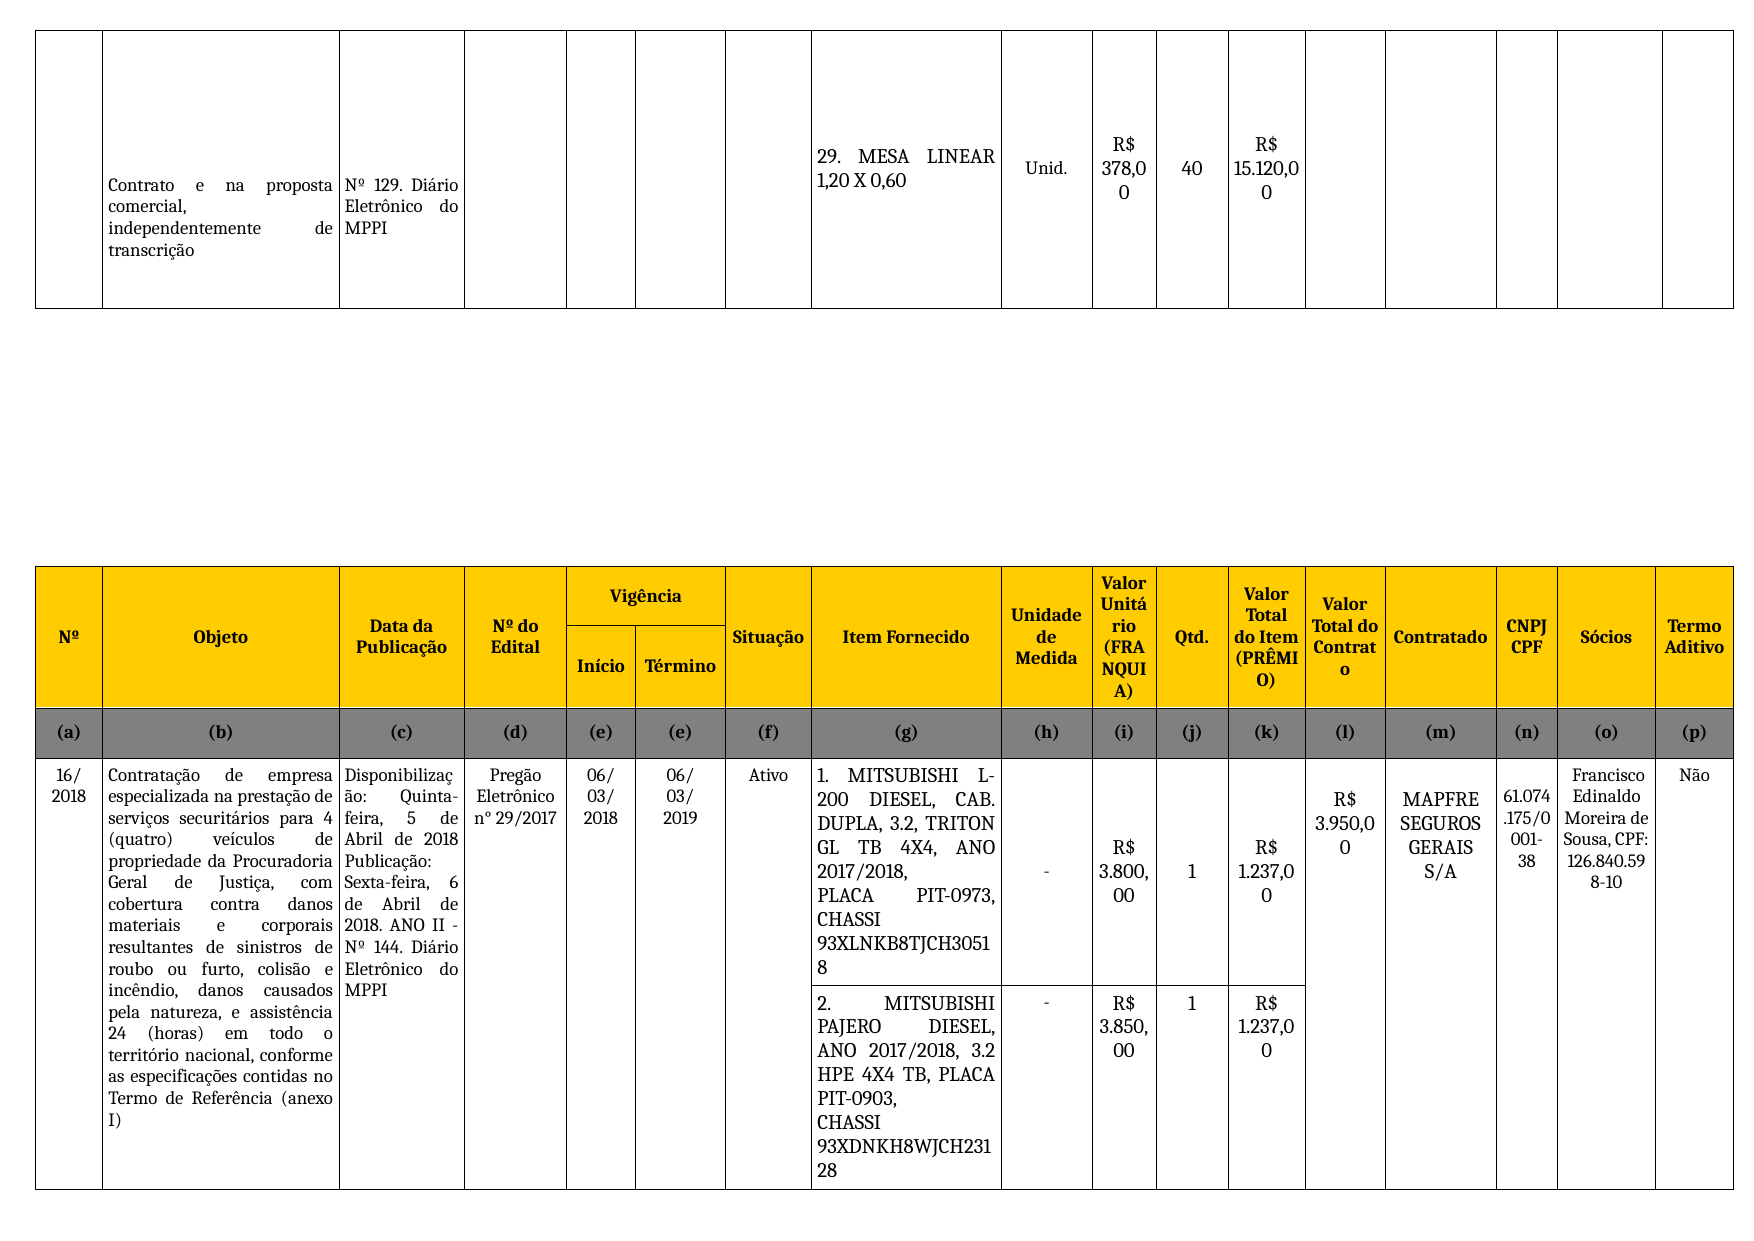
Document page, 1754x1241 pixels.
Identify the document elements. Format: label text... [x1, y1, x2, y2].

table_cell - Nº 129. Diário Eletrônico do MPPI [340, 31, 464, 308]
table_cell R$ 3.950,00 [1306, 759, 1385, 1189]
table_cell (o) [1558, 709, 1655, 758]
table_cell (p) [1656, 709, 1733, 758]
table_header Vigência [567, 567, 725, 625]
table_cell - [1002, 986, 1092, 1189]
table_cell Francisco Edinaldo Moreira de Sousa, CPF: 126.840.598-10 [1558, 759, 1655, 1189]
table_cell (d) [465, 709, 566, 758]
table_cell (c) [340, 709, 464, 758]
table_cell (i) [1093, 709, 1156, 758]
table_cell [465, 31, 566, 308]
table_cell R$ 378,00 [1093, 31, 1156, 308]
table_cell Disponibilização: Quinta-feira, 5 de Abril de 2018 Publicação: Sexta-feira, 6 de Abril de 2018. ANO II - Nº 144. Diário Eletrônico do MPPI [340, 759, 464, 1189]
table_cell [36, 31, 102, 308]
table_header Nº [36, 567, 102, 707]
table_cell [636, 31, 725, 308]
table_cell 2. MITSUBISHI PAJERO DIESEL, ANO 2017/2018, 3.2 HPE 4X4 TB, PLACA PIT-0903, CHASSI 93XDNKH8WJCH23128 [812, 986, 1001, 1189]
table_cell (m) [1386, 709, 1496, 758]
table_cell (l) [1306, 709, 1385, 758]
table_cell [567, 31, 635, 308]
table_cell Contratação de empresa especializada na prestação de serviços securitários para 4 (quatro) veículos de propriedade da Procuradoria Geral de Justiça, com cobertura contra danos materiais e corporais resultantes de sinistros de roubo ou furto, colisão e incêndio, danos causados pela natureza, e assistência 24 (horas) em todo o território nacional, conforme as especificações contidas no Termo de Referência (anexo I) [103, 759, 339, 1189]
table_cell (j) [1157, 709, 1228, 758]
table_cell 61.074.175/0001-38 [1497, 759, 1557, 1189]
table_cell (b) [103, 709, 339, 758]
table_cell R$ 15.120,00 [1229, 31, 1305, 308]
table_cell Não [1656, 759, 1733, 1189]
table_cell 40 [1157, 31, 1228, 308]
table_cell 16/ 2018 [36, 759, 102, 1189]
table_cell [1663, 31, 1733, 308]
table_cell R$ 3.850,00 [1093, 986, 1156, 1189]
table_cell R$ 3.800,00 [1093, 759, 1156, 985]
table_cell (n) [1497, 709, 1557, 758]
table_header Situação [726, 567, 811, 707]
table_header Termo Aditivo [1656, 567, 1733, 707]
table_cell 1 [1157, 759, 1228, 985]
table_cell (a) [36, 709, 102, 758]
table_cell - [1002, 759, 1092, 985]
table_cell Término [636, 626, 725, 707]
table_header Objeto [103, 567, 339, 707]
table_header CNPJ CPF [1497, 567, 1557, 707]
table_header Item Fornecido [812, 567, 1001, 707]
table_header Nº do Edital [465, 567, 566, 707]
table_cell [1558, 31, 1662, 308]
table_cell Contrato e na proposta comercial, independentemente de transcrição [103, 31, 339, 308]
table_cell 29. MESA LINEAR 1,20 X 0,60 [812, 31, 1001, 308]
table_header Valor Unitário (FRANQUIA) [1093, 567, 1156, 707]
table_cell Unid. [1002, 31, 1092, 308]
table_header Unidade de Medida [1002, 567, 1092, 707]
table_cell [1386, 31, 1496, 308]
table_cell (k) [1229, 709, 1305, 758]
table_header Sócios [1558, 567, 1655, 707]
table_cell (f) [726, 709, 811, 758]
table_header Contratado [1386, 567, 1496, 707]
table_cell (h) [1002, 709, 1092, 758]
table_cell Início [567, 626, 635, 707]
table_cell MAPFRE SEGUROS GERAIS S/A [1386, 759, 1496, 1189]
table_cell R$ 1.237,00 [1229, 759, 1305, 985]
table_cell 06/ 03/ 2018 [567, 759, 635, 1189]
table_cell 1 [1157, 986, 1228, 1189]
table_header Data da Publicação [340, 567, 464, 707]
table_cell (e) [567, 709, 635, 758]
table_cell (e) [636, 709, 725, 758]
table_cell [1306, 31, 1385, 308]
table_cell 06/ 03/ 2019 [636, 759, 725, 1189]
table_header Valor Total do Item (PRÊMIO) [1229, 567, 1305, 707]
table_cell (g) [812, 709, 1001, 758]
table_header Valor Total do Contrato [1306, 567, 1385, 707]
table_cell Ativo [726, 759, 811, 1189]
table_cell Pregão Eletrônico n° 29/2017 [465, 759, 566, 1189]
table_cell [1497, 31, 1557, 308]
table_cell R$ 1.237,00 [1229, 986, 1305, 1189]
table_cell 1. MITSUBISHI L-200 DIESEL, CAB. DUPLA, 3.2, TRITON GL TB 4X4, ANO 2017/2018, PLACA PIT-0973, CHASSI 93XLNKB8TJCH30518 [812, 759, 1001, 985]
table_header Qtd. [1157, 567, 1228, 707]
table_cell [726, 31, 811, 308]
